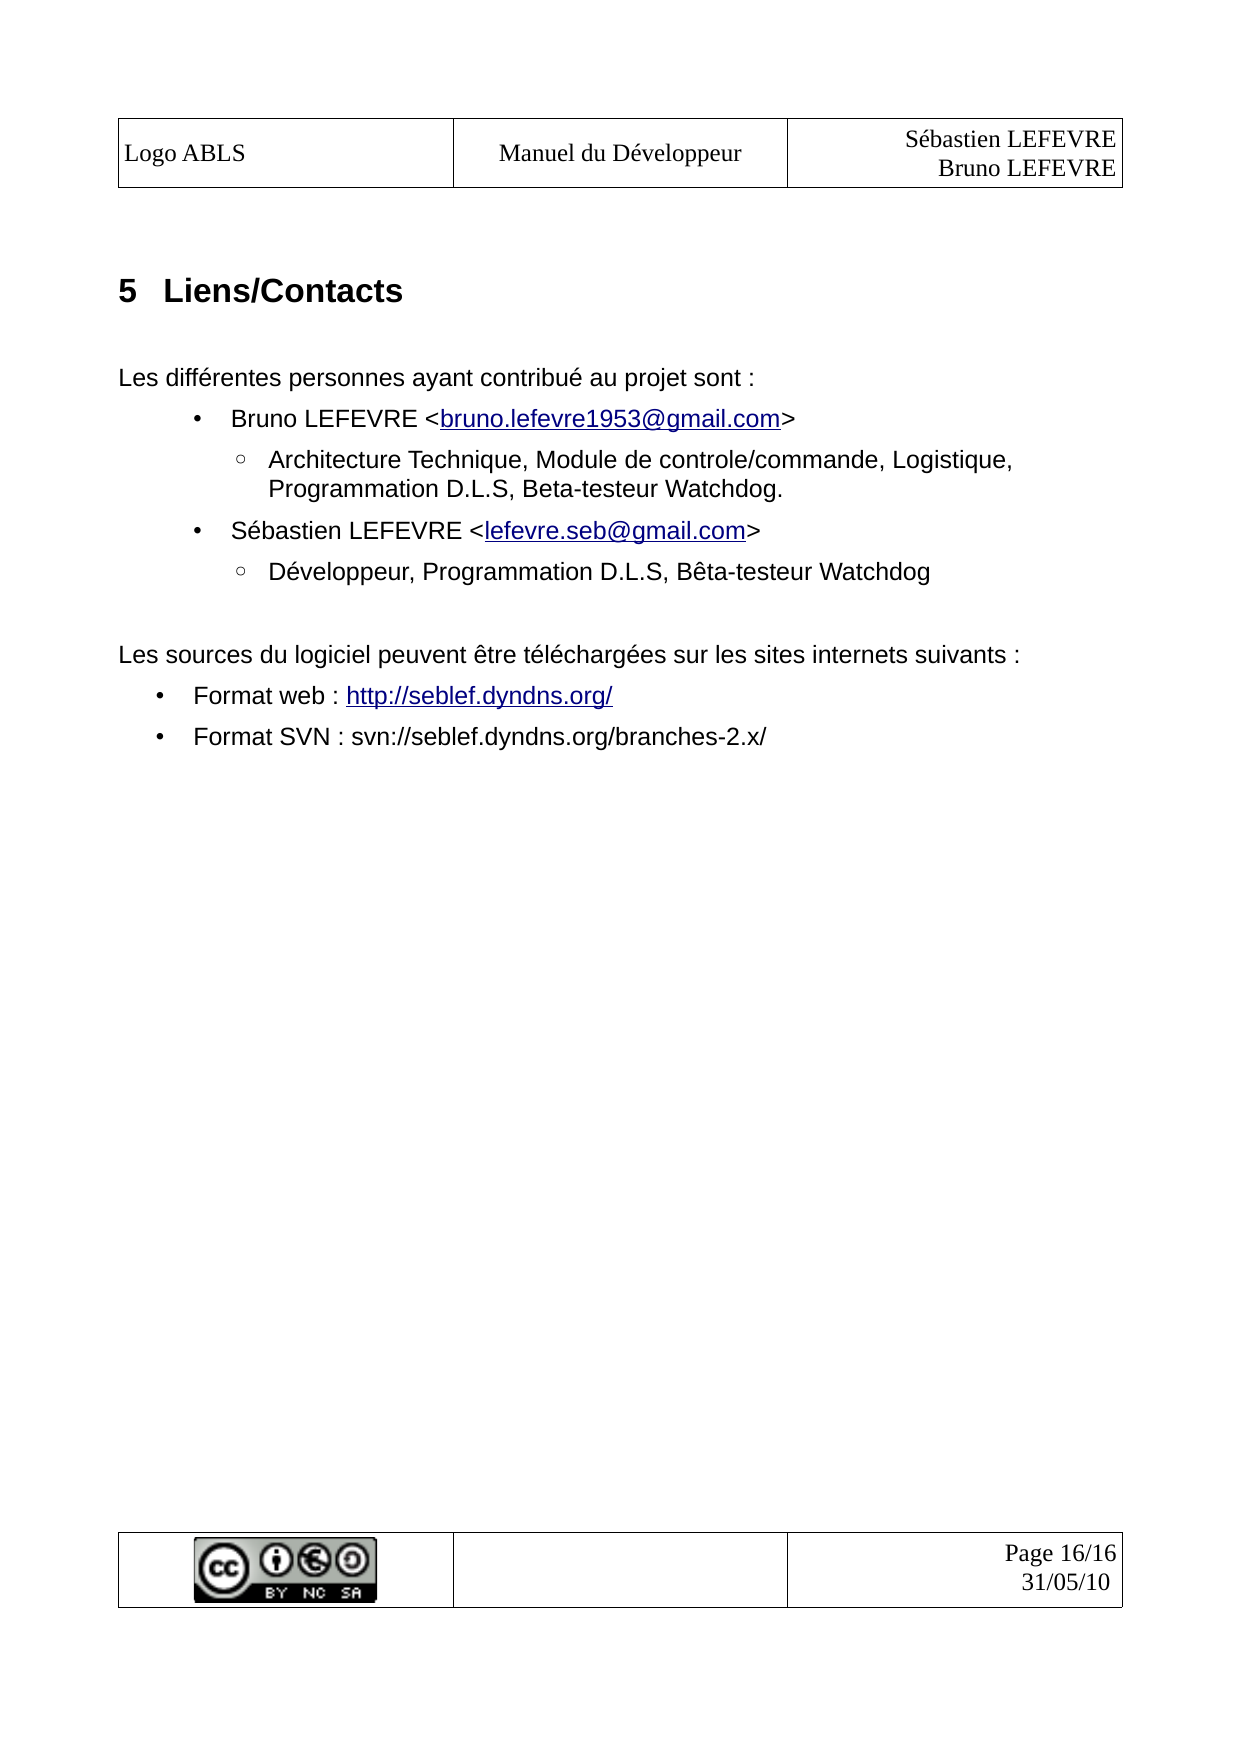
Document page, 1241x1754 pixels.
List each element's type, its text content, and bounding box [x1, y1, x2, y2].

list Développeur, Programmation D.L.S, Bêta-testeur Watchdog [231, 557, 1122, 586]
list Sébastien LEFEVRE <lefevre.seb@gmail.com> [193, 516, 1122, 544]
list Format web : http://seblef.dyndns.org/ [156, 681, 1122, 710]
list Format SVN : svn://seblef.dyndns.org/branches-2.x/ [156, 722, 1122, 751]
text Les différentes personnes ayant contribué au projet sont : [118, 363, 1122, 392]
text Les sources du logiciel peuvent être téléchargées sur les sites internets suivants : [118, 639, 1122, 668]
list Bruno LEFEVRE <bruno.lefevre1953@gmail.com> [193, 404, 1122, 433]
picture [193, 1537, 378, 1603]
subtitle Liens/Contacts [118, 271, 1122, 309]
list Architecture Technique, Module de controle/commande, Logistique, Programmation D.L.S, Beta-testeur Watchdog. [231, 446, 1122, 503]
